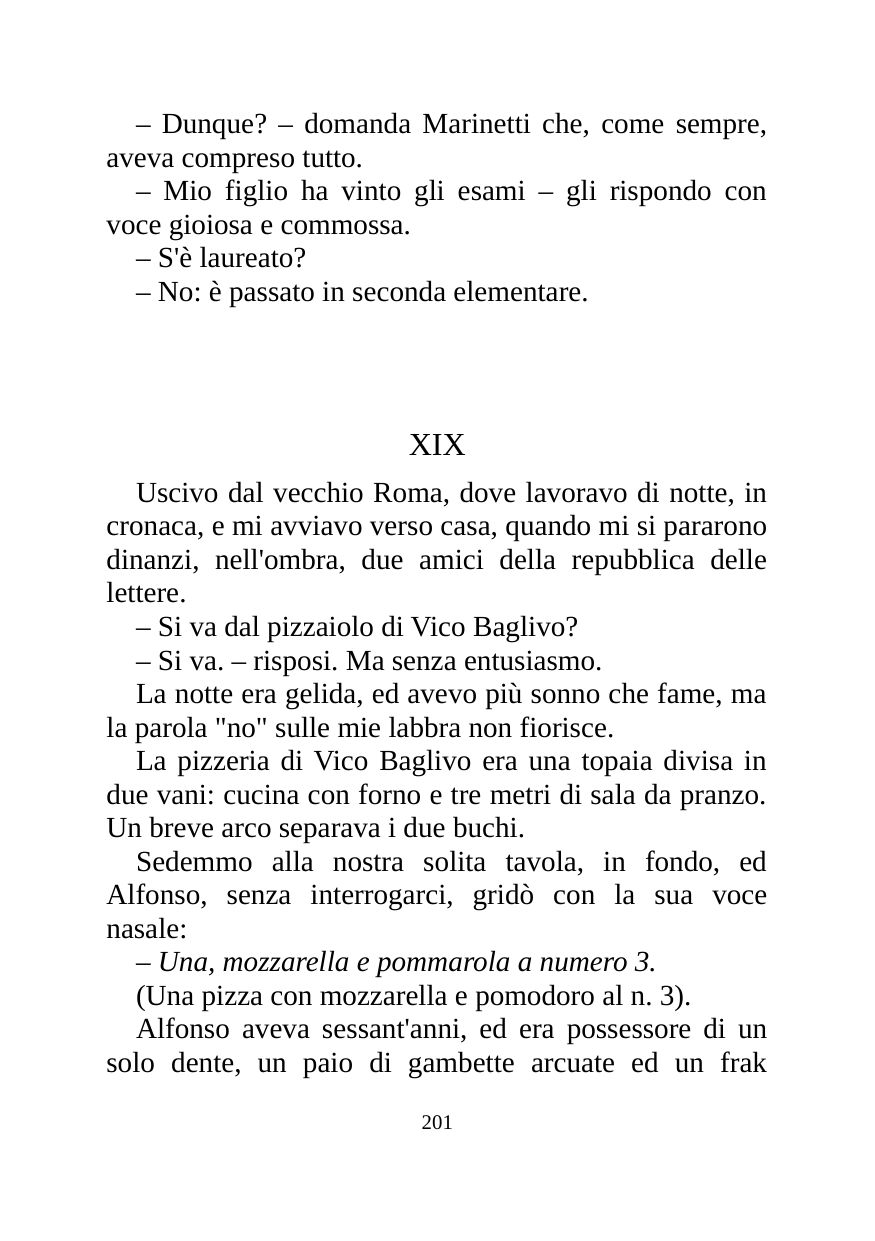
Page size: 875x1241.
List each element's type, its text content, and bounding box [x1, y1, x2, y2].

text La pizzeria di Vico Baglivo era una topaia divisa in due vani: cucina con forno e tre metri di sala da pranzo. Un breve arco separava i due buchi. [106, 743, 768, 844]
text (Una pizza con mozzarella e pomodoro al n. 3). [106, 978, 768, 1012]
text – Si va dal pizzaiolo di Vico Baglivo? [106, 609, 768, 643]
text – S'è laureato? [106, 240, 768, 274]
text Uscivo dal vecchio Roma, dove lavoravo di notte, in cronaca, e mi avviavo verso casa, quando mi si pararono dinanzi, nell'ombra, due amici della repubblica delle lettere. [106, 475, 768, 609]
text Sedemmo alla nostra solita tavola, in fondo, ed Alfonso, senza interrogarci, gridò con la sua voce nasale: [106, 844, 768, 944]
text – Si va. – risposi. Ma senza entusiasmo. [106, 643, 768, 676]
text Alfonso aveva sessant'anni, ed era possessore di un solo dente, un paio di gambette arcuate ed un frak [106, 1012, 768, 1079]
text – Dunque? – domanda Marinetti che, come sempre, aveva compreso tutto. [106, 106, 768, 173]
text La notte era gelida, ed avevo più sonno che fame, ma la parola "no" sulle mie labbra non fiorisce. [106, 676, 768, 743]
text – Mio figlio ha vinto gli esami – gli rispondo con voce gioiosa e commossa. [106, 173, 768, 240]
text – No: è passato in seconda elementare. [106, 274, 768, 307]
subtitle XIX [106, 426, 768, 462]
text – Una, mozzarella e pommarola a numero 3. [106, 944, 768, 978]
